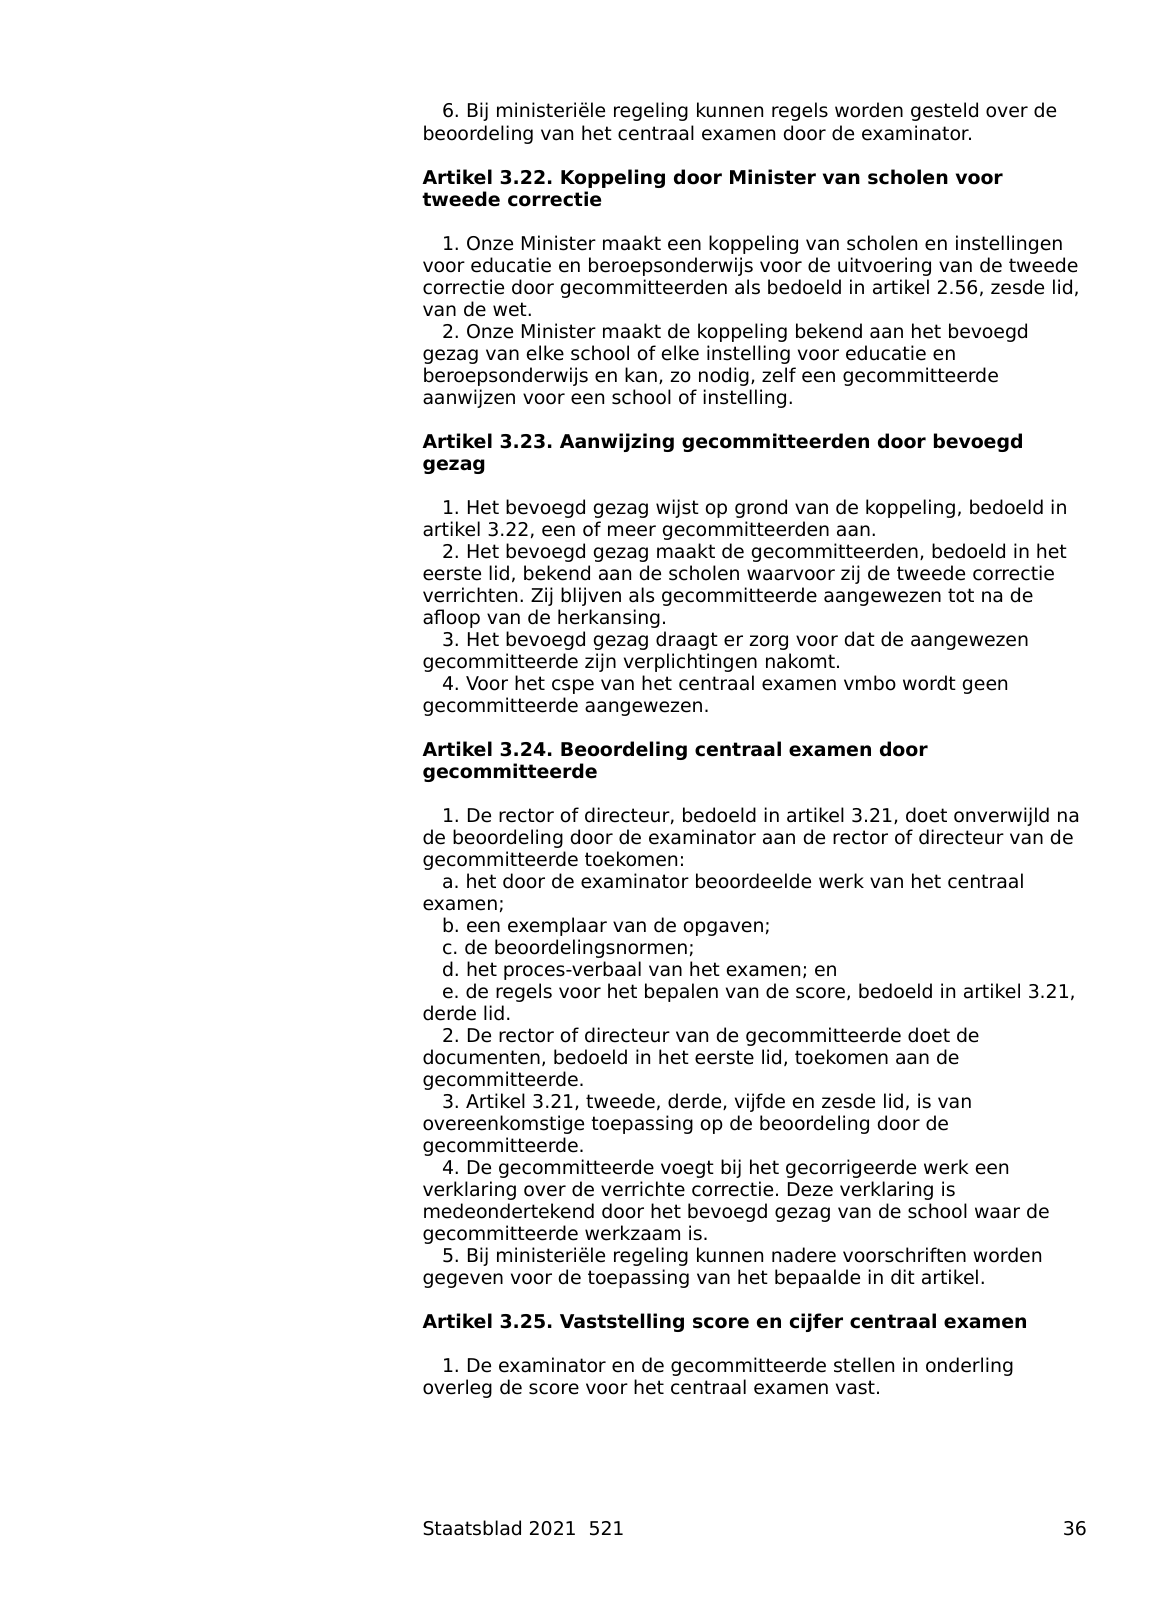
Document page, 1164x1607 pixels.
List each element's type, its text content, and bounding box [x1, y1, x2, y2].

text 2. Onze Minister maakt de koppeling bekend aan het bevoegd gezag van elke school of elke instelling voor educatie en beroepsonderwijs en kan, zo nodig, zelf een gecommitteerde aanwijzen voor een school of instelling. [422, 321, 1087, 408]
text a. het door de examinator beoordeelde werk van het centraal examen; [422, 871, 1087, 915]
text e. de regels voor het bepalen van de score, bedoeld in artikel 3.21, derde lid. [422, 981, 1087, 1025]
subtitle Artikel 3.22. Koppeling door Minister van scholen voor tweede correctie [422, 167, 1087, 211]
text 2. De rector of directeur van de gecommitteerde doet de documenten, bedoeld in het eerste lid, toekomen aan de gecommitteerde. [422, 1025, 1087, 1091]
text d. het proces-verbaal van het examen; en [422, 959, 1087, 981]
subtitle Artikel 3.24. Beoordeling centraal examen door gecommitteerde [422, 739, 1087, 783]
text 1. De examinator en de gecommitteerde stellen in onderling overleg de score voor het centraal examen vast. [422, 1355, 1087, 1399]
text 4. Voor het cspe van het centraal examen vmbo wordt geen gecommitteerde aangewezen. [422, 673, 1087, 717]
subtitle Artikel 3.23. Aanwijzing gecommitteerden door bevoegd gezag [422, 431, 1087, 475]
subtitle Artikel 3.25. Vaststelling score en cijfer centraal examen [422, 1311, 1087, 1333]
text 6. Bij ministeriële regeling kunnen regels worden gesteld over de beoordeling van het centraal examen door de examinator. [422, 100, 1087, 144]
text b. een exemplaar van de opgaven; [422, 915, 1087, 937]
text 3. Artikel 3.21, tweede, derde, vijfde en zesde lid, is van overeenkomstige toepassing op de beoordeling door de gecommitteerde. [422, 1091, 1087, 1157]
text 5. Bij ministeriële regeling kunnen nadere voorschriften worden gegeven voor de toepassing van het bepaalde in dit artikel. [422, 1244, 1087, 1288]
text 1. Het bevoegd gezag wijst op grond van de koppeling, bedoeld in artikel 3.22, een of meer gecommitteerden aan. [422, 497, 1087, 541]
text 1. De rector of directeur, bedoeld in artikel 3.21, doet onverwijld na de beoordeling door de examinator aan de rector of directeur van de gecommitteerde toekomen: [422, 805, 1087, 871]
text c. de beoordelingsnormen; [422, 937, 1087, 959]
text 2. Het bevoegd gezag maakt de gecommitteerden, bedoeld in het eerste lid, bekend aan de scholen waarvoor zij de tweede correctie verrichten. Zij blijven als gecommitteerde aangewezen tot na de afloop van de herkansing. [422, 541, 1087, 629]
text 3. Het bevoegd gezag draagt er zorg voor dat de aangewezen gecommitteerde zijn verplichtingen nakomt. [422, 629, 1087, 673]
text 4. De gecommitteerde voegt bij het gecorrigeerde werk een verklaring over de verrichte correctie. Deze verklaring is medeondertekend door het bevoegd gezag van de school waar de gecommitteerde werkzaam is. [422, 1157, 1087, 1244]
text 1. Onze Minister maakt een koppeling van scholen en instellingen voor educatie en beroepsonderwijs voor de uitvoering van de tweede correctie door gecommitteerden als bedoeld in artikel 2.56, zesde lid, van de wet. [422, 233, 1087, 321]
